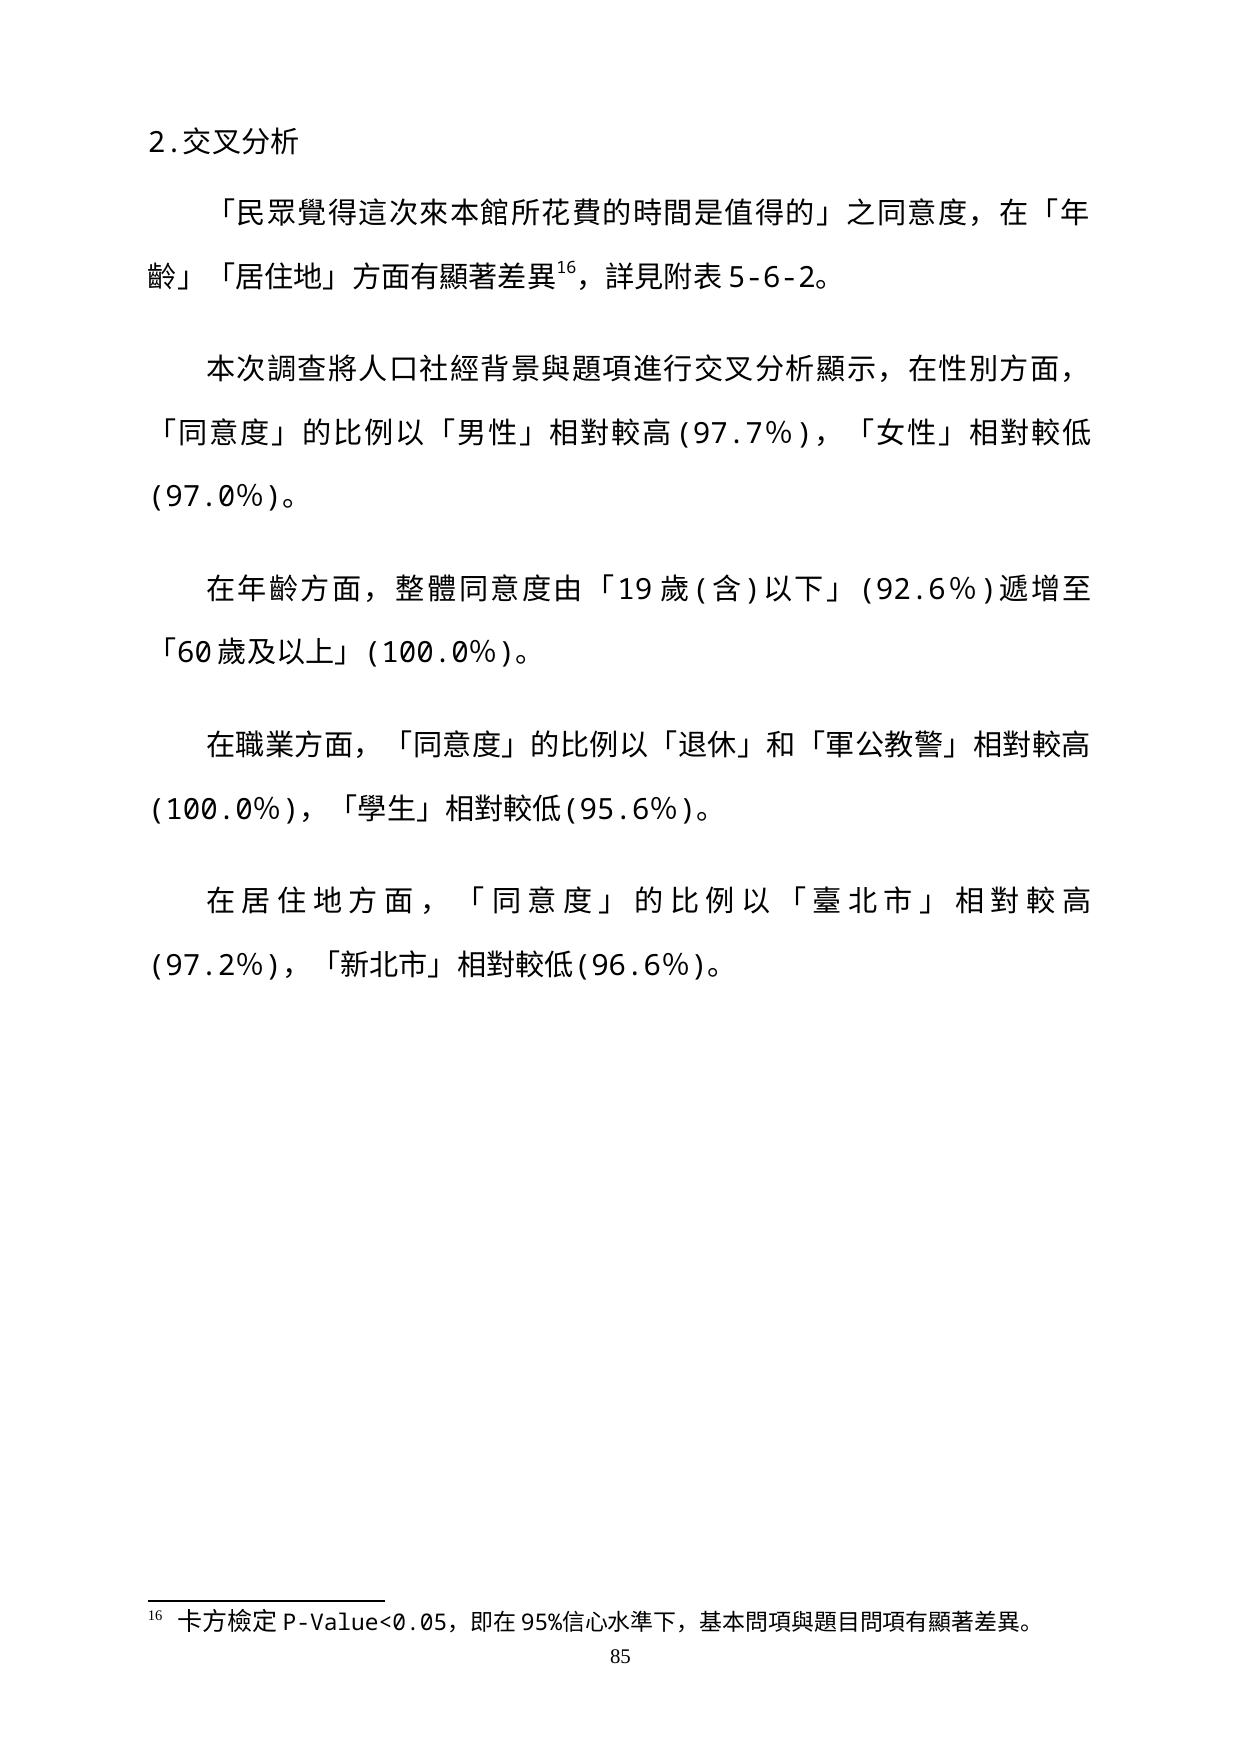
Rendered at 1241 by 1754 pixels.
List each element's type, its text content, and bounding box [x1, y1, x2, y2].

text 在居住地方面，「同意度」的比例以「臺北市」相對較高(97.2％)，「新北市」相對較低(96.6％)。 [148, 878, 1092, 984]
text 卡方檢定P-Value<0.05，即在95%信心水準下，基本問項與題目問項有顯著差異。 [148, 1607, 1092, 1636]
text 在職業方面，「同意度」的比例以「退休」和「軍公教警」相對較高(100.0％)，「學生」相對較低(95.6％)。 [148, 722, 1092, 828]
text 在年齡方面，整體同意度由「19歲(含)以下」(92.6％)遞增至「60歲及以上」(100.0％)。 [148, 566, 1092, 671]
text 2.交叉分析 [148, 118, 1092, 161]
text 本次調查將人口社經背景與題項進行交叉分析顯示，在性別方面，「同意度」的比例以「男性」相對較高(97.7％)，「女性」相對較低(97.0％)。 [148, 346, 1092, 515]
text 「民眾覺得這次來本館所花費的時間是值得的」之同意度，在「年齡」「居住地」方面有顯著差異，詳見附表5-6-2。 [148, 190, 1092, 296]
